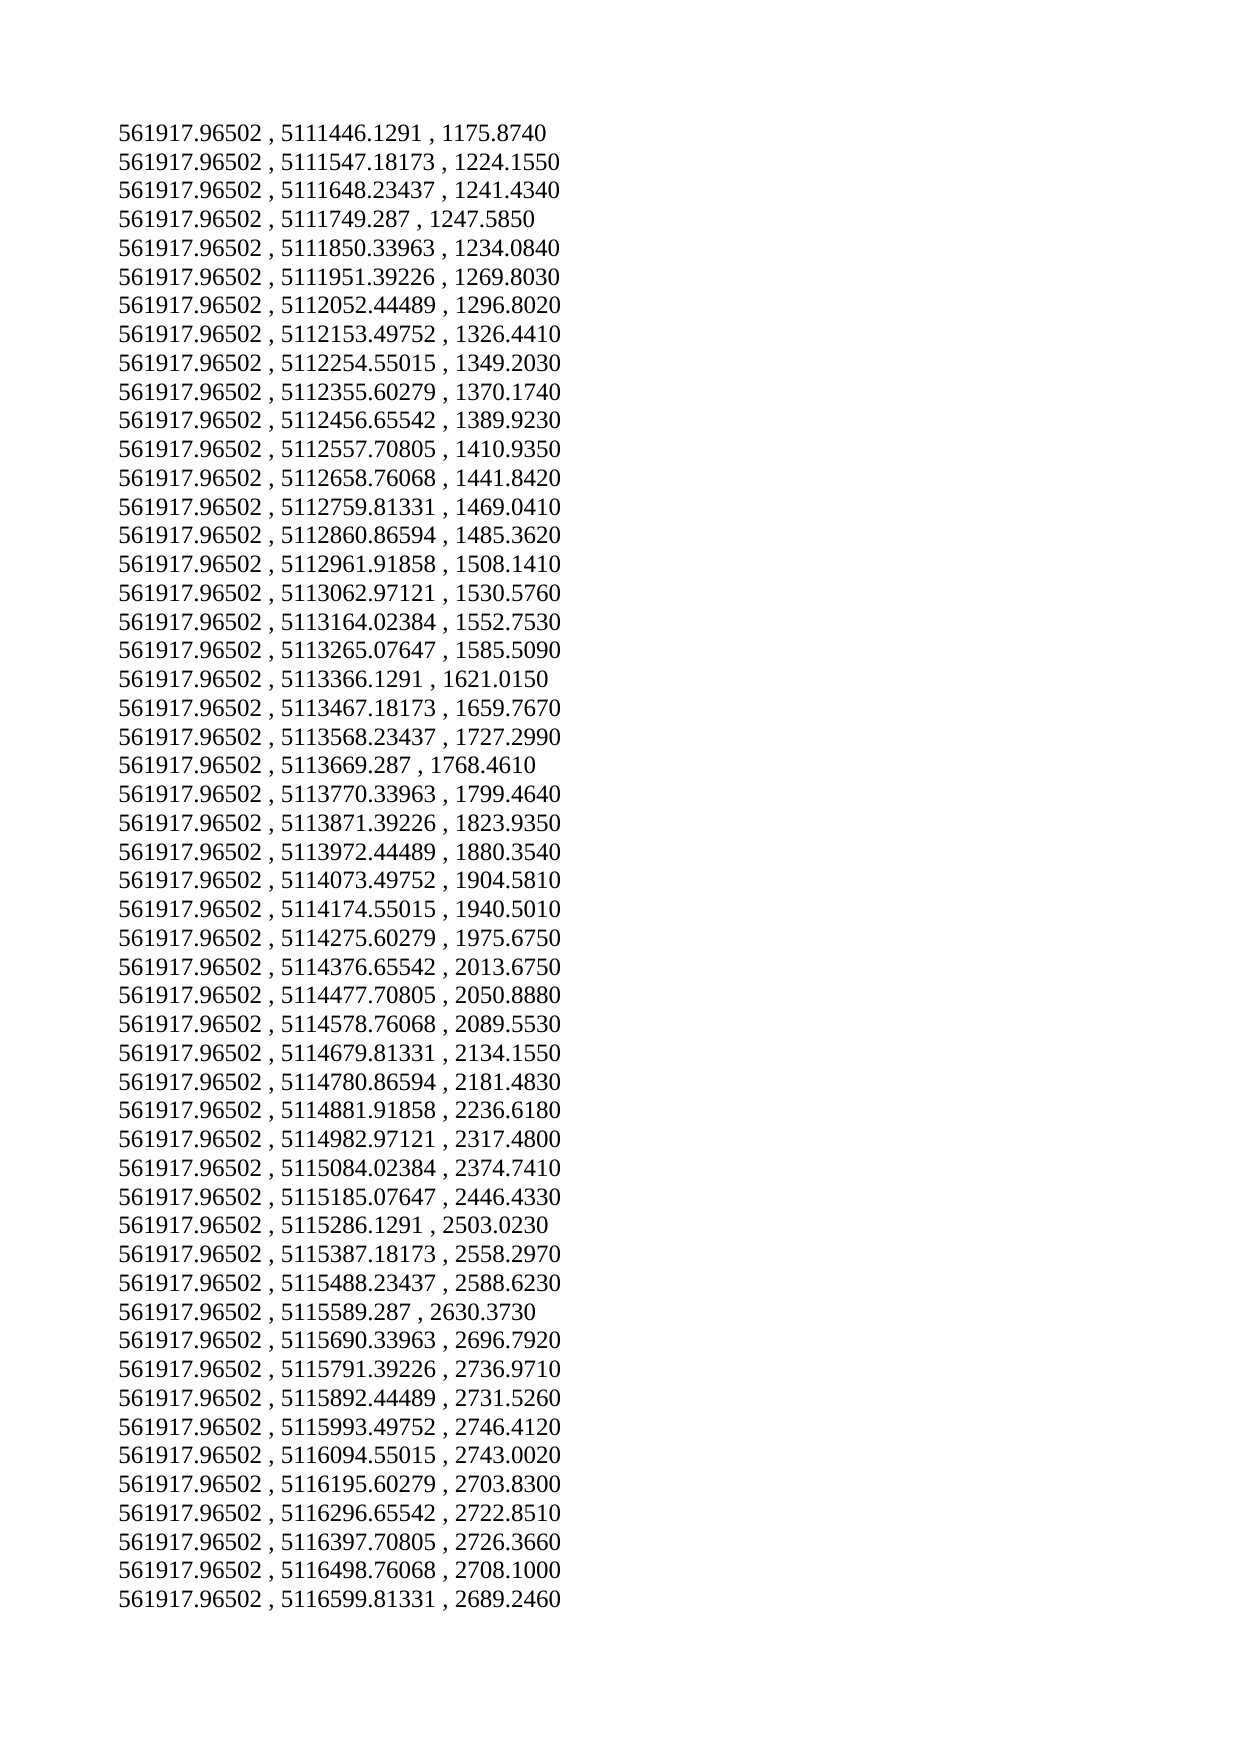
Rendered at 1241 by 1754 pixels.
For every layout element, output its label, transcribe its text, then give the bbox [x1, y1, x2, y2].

text 561917.96502 , 5113164.02384 , 1552.7530 [118, 607, 1122, 636]
text 561917.96502 , 5114477.70805 , 2050.8880 [118, 981, 1122, 1009]
text 561917.96502 , 5116498.76068 , 2708.1000 [118, 1556, 1122, 1584]
text 561917.96502 , 5112052.44489 , 1296.8020 [118, 291, 1122, 319]
text 561917.96502 , 5111446.1291 , 1175.8740 [118, 118, 1122, 147]
text 561917.96502 , 5114376.65542 , 2013.6750 [118, 952, 1122, 981]
text 561917.96502 , 5113366.1291 , 1621.0150 [118, 664, 1122, 693]
text 561917.96502 , 5114881.91858 , 2236.6180 [118, 1096, 1122, 1124]
text 561917.96502 , 5114073.49752 , 1904.5810 [118, 866, 1122, 894]
text 561917.96502 , 5112860.86594 , 1485.3620 [118, 521, 1122, 549]
text 561917.96502 , 5113871.39226 , 1823.9350 [118, 808, 1122, 837]
text 561917.96502 , 5111648.23437 , 1241.4340 [118, 176, 1122, 204]
text 561917.96502 , 5113467.18173 , 1659.7670 [118, 693, 1122, 722]
text 561917.96502 , 5114982.97121 , 2317.4800 [118, 1124, 1122, 1153]
text 561917.96502 , 5115488.23437 , 2588.6230 [118, 1268, 1122, 1297]
text 561917.96502 , 5114780.86594 , 2181.4830 [118, 1067, 1122, 1096]
text 561917.96502 , 5111749.287 , 1247.5850 [118, 204, 1122, 233]
text 561917.96502 , 5115589.287 , 2630.3730 [118, 1297, 1122, 1326]
text 561917.96502 , 5115892.44489 , 2731.5260 [118, 1383, 1122, 1412]
text 561917.96502 , 5112254.55015 , 1349.2030 [118, 348, 1122, 377]
text 561917.96502 , 5116397.70805 , 2726.3660 [118, 1527, 1122, 1556]
text 561917.96502 , 5114275.60279 , 1975.6750 [118, 923, 1122, 952]
text 561917.96502 , 5113265.07647 , 1585.5090 [118, 636, 1122, 664]
text 561917.96502 , 5116296.65542 , 2722.8510 [118, 1498, 1122, 1527]
text 561917.96502 , 5115993.49752 , 2746.4120 [118, 1412, 1122, 1441]
text 561917.96502 , 5116599.81331 , 2689.2460 [118, 1584, 1122, 1613]
text 561917.96502 , 5113770.33963 , 1799.4640 [118, 779, 1122, 808]
text 561917.96502 , 5112961.91858 , 1508.1410 [118, 549, 1122, 578]
text 561917.96502 , 5115286.1291 , 2503.0230 [118, 1211, 1122, 1239]
text 561917.96502 , 5111850.33963 , 1234.0840 [118, 233, 1122, 262]
text 561917.96502 , 5111951.39226 , 1269.8030 [118, 262, 1122, 291]
text 561917.96502 , 5116094.55015 , 2743.0020 [118, 1441, 1122, 1469]
text 561917.96502 , 5113972.44489 , 1880.3540 [118, 837, 1122, 866]
text 561917.96502 , 5112759.81331 , 1469.0410 [118, 492, 1122, 521]
text 561917.96502 , 5112355.60279 , 1370.1740 [118, 377, 1122, 406]
text 561917.96502 , 5111547.18173 , 1224.1550 [118, 147, 1122, 176]
text 561917.96502 , 5114578.76068 , 2089.5530 [118, 1009, 1122, 1038]
text 561917.96502 , 5112557.70805 , 1410.9350 [118, 434, 1122, 463]
text 561917.96502 , 5112153.49752 , 1326.4410 [118, 319, 1122, 348]
text 561917.96502 , 5114174.55015 , 1940.5010 [118, 894, 1122, 923]
text 561917.96502 , 5112456.65542 , 1389.9230 [118, 406, 1122, 434]
text 561917.96502 , 5115791.39226 , 2736.9710 [118, 1354, 1122, 1383]
text 561917.96502 , 5114679.81331 , 2134.1550 [118, 1038, 1122, 1067]
text 561917.96502 , 5115690.33963 , 2696.7920 [118, 1326, 1122, 1354]
text 561917.96502 , 5113568.23437 , 1727.2990 [118, 722, 1122, 751]
text 561917.96502 , 5112658.76068 , 1441.8420 [118, 463, 1122, 492]
text 561917.96502 , 5113669.287 , 1768.4610 [118, 751, 1122, 779]
text 561917.96502 , 5115084.02384 , 2374.7410 [118, 1153, 1122, 1182]
text 561917.96502 , 5113062.97121 , 1530.5760 [118, 578, 1122, 607]
text 561917.96502 , 5115185.07647 , 2446.4330 [118, 1182, 1122, 1211]
text 561917.96502 , 5115387.18173 , 2558.2970 [118, 1239, 1122, 1268]
text 561917.96502 , 5116195.60279 , 2703.8300 [118, 1469, 1122, 1498]
